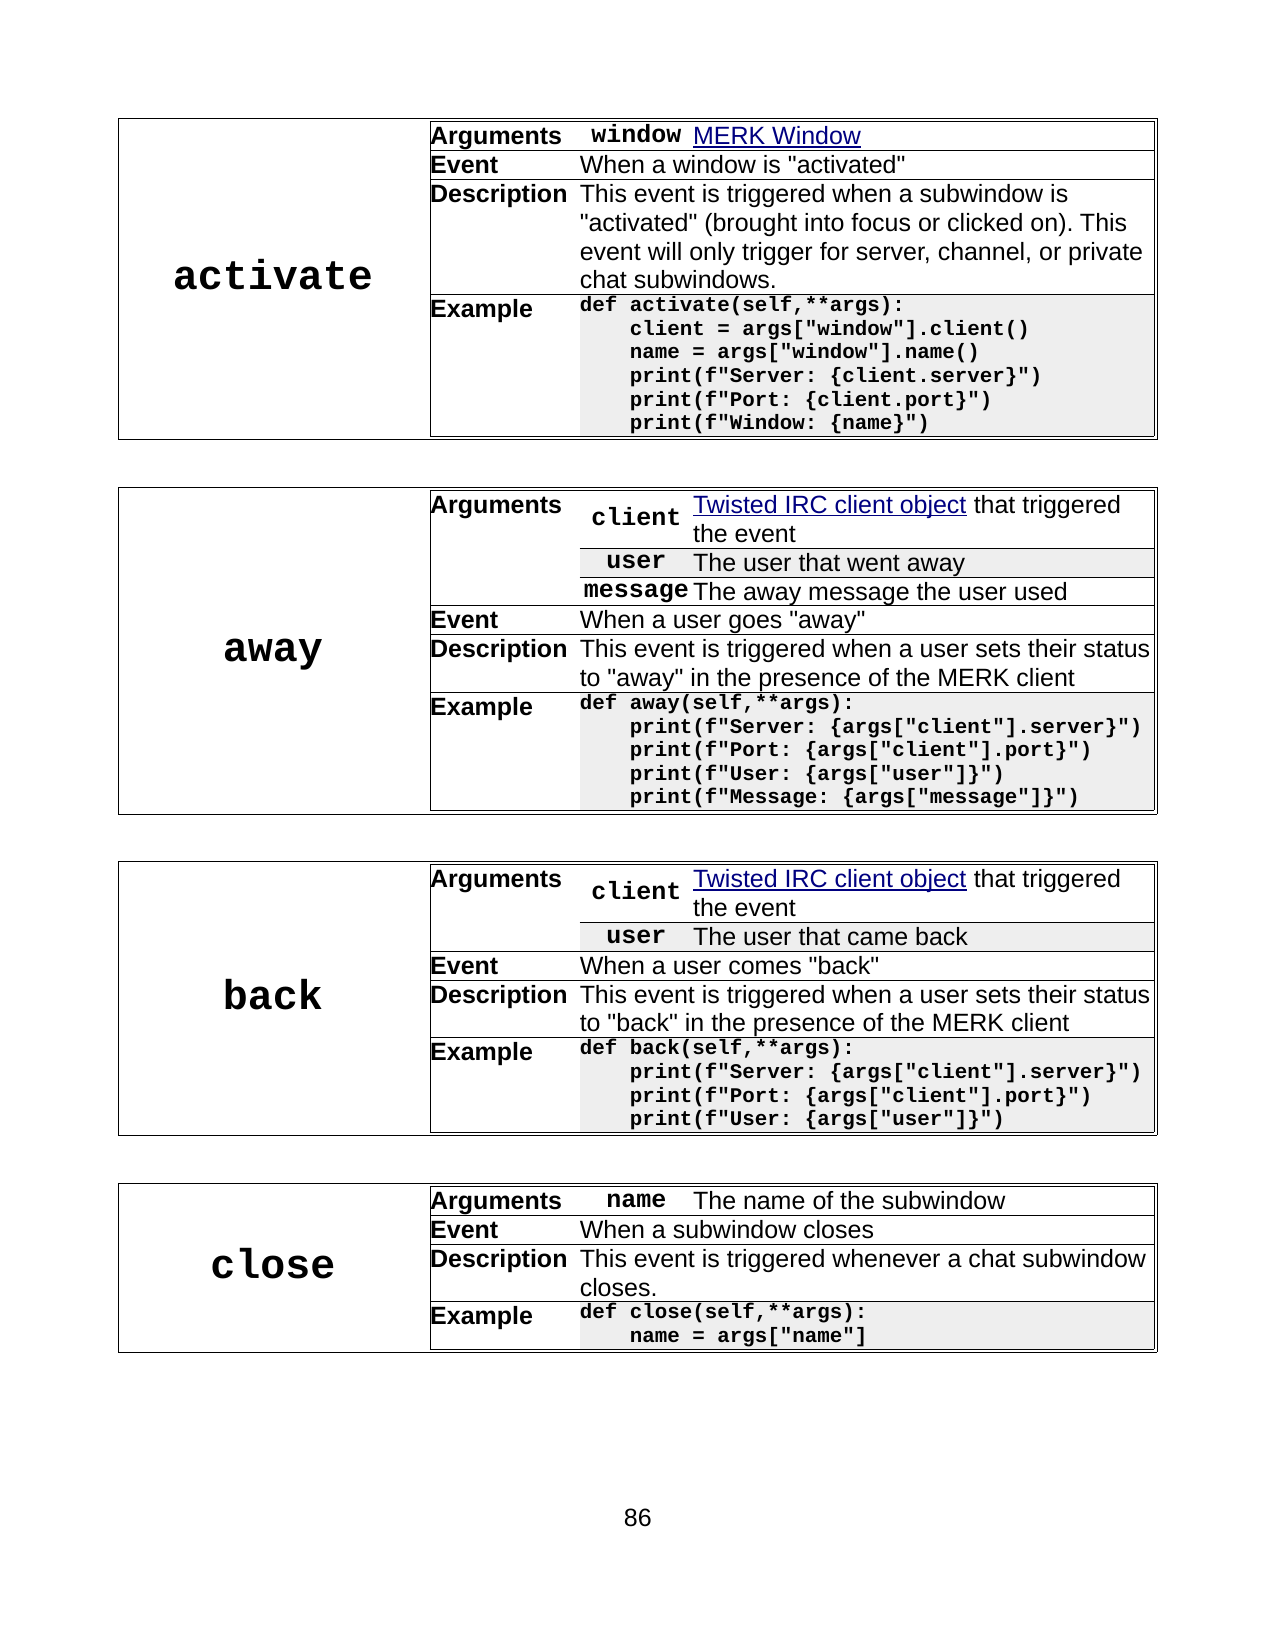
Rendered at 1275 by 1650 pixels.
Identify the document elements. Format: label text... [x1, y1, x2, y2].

table_cell The user that went away [693, 549, 1154, 577]
table_cell user [580, 549, 693, 577]
table_cell This event is triggered when a user sets their status to "back" in the presence of the MERK client [580, 981, 1154, 1037]
table_header close [119, 1184, 427, 1352]
table_cell This event is triggered when a subwindow is "activated" (brought into focus or clicked on). This event will only trigger for server, channel, or private chat subwindows. [580, 180, 1154, 294]
table_header MERK Window [693, 122, 1154, 150]
table_cell Description [431, 1245, 579, 1301]
table_cell Example [431, 693, 579, 810]
table_cell def back(self,**args): print(f"Server: {args["client"].server}") print(f"Port: {args["client"].port}") print(f"User: {args["user"]}") [580, 1038, 1154, 1132]
table_header Arguments [431, 865, 579, 951]
table_header Arguments [431, 122, 579, 150]
table_header Twisted IRC client object that triggered the event [693, 491, 1154, 548]
table_header client [580, 491, 693, 548]
table_cell message [580, 578, 693, 605]
table_header name [580, 1187, 693, 1215]
table_cell def activate(self,**args): client = args["window"].client() name = args["window"].name() print(f"Server: {client.server}") print(f"Port: {client.port}") print(f"Window: {name}") [580, 295, 1154, 436]
table_header [427, 1184, 1157, 1352]
table_header back [119, 862, 427, 1135]
table_cell user [580, 923, 693, 951]
table_cell def close(self,**args): name = args["name"] [580, 1302, 1154, 1349]
table_header [427, 862, 1157, 1135]
table_cell Description [431, 635, 579, 692]
table_cell Event [431, 151, 579, 179]
table_header window [580, 122, 693, 150]
table_cell This event is triggered when a user sets their status to "away" in the presence of the MERK client [580, 635, 1154, 692]
table_header away [119, 488, 427, 813]
table_cell When a window is "activated" [580, 151, 1154, 179]
table_header activate [119, 119, 427, 439]
table_cell Event [431, 952, 579, 979]
table_cell Example [431, 1038, 579, 1132]
table_cell def away(self,**args): print(f"Server: {args["client"].server}") print(f"Port: {args["client"].port}") print(f"User: {args["user"]}") print(f"Message: {args["message"]}") [580, 693, 1154, 810]
table_header Arguments [431, 1187, 579, 1215]
table_header client [580, 865, 693, 922]
table_cell Description [431, 180, 579, 294]
table_cell When a subwindow closes [580, 1216, 1154, 1244]
table_cell Example [431, 1302, 579, 1349]
table_header Twisted IRC client object that triggered the event [693, 865, 1154, 922]
table_cell This event is triggered whenever a chat subwindow closes. [580, 1245, 1154, 1301]
table_header The name of the subwindow [693, 1187, 1154, 1215]
table_cell Description [431, 981, 579, 1037]
table_cell The away message the user used [693, 578, 1154, 605]
table_header Arguments [431, 491, 579, 605]
table_cell Event [431, 1216, 579, 1244]
table_cell When a user comes "back" [580, 952, 1154, 979]
table_cell Event [431, 606, 579, 634]
table_header [427, 488, 1157, 813]
table_cell When a user goes "away" [580, 606, 1154, 634]
table_header [427, 119, 1157, 439]
table_cell The user that came back [693, 923, 1154, 951]
table_cell Example [431, 295, 579, 436]
